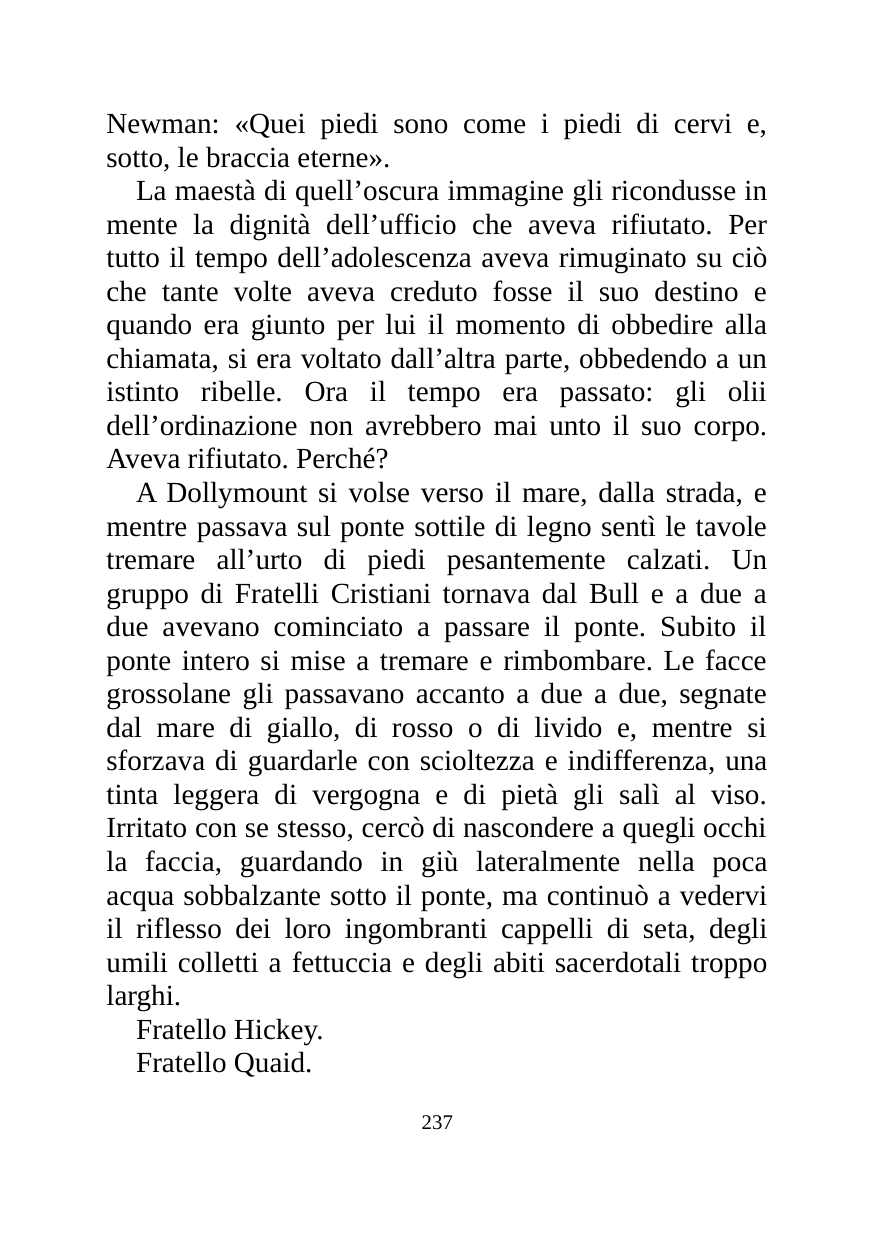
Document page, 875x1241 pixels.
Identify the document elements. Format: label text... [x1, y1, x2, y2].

text Fratello Hickey. [106, 1012, 768, 1045]
text La maestà di quell’oscura immagine gli ricondusse in mente la dignità dell’ufficio che aveva rifiutato. Per tutto il tempo dell’adolescenza aveva rimuginato su ciò che tante volte aveva creduto fosse il suo destino e quando era giunto per lui il momento di obbedire alla chiamata, si era voltato dall’altra parte, obbedendo a un istinto ribelle. Ora il tempo era passato: gli olii dell’ordinazione non avrebbero mai unto il suo corpo. Aveva rifiutato. Perché? [106, 173, 768, 475]
text Fratello Quaid. [106, 1045, 768, 1079]
text Newman: «Quei piedi sono come i piedi di cervi e, sotto, le braccia eterne». [106, 106, 768, 173]
text A Dollymount si volse verso il mare, dalla strada, e mentre passava sul ponte sottile di legno sentì le tavole tremare all’urto di piedi pesantemente calzati. Un gruppo di Fratelli Cristiani tornava dal Bull e a due a due avevano cominciato a passare il ponte. Subito il ponte intero si mise a tremare e rimbombare. Le facce grossolane gli passavano accanto a due a due, segnate dal mare di giallo, di rosso o di livido e, mentre si sforzava di guardarle con scioltezza e indifferenza, una tinta leggera di vergogna e di pietà gli salì al viso. Irritato con se stesso, cercò di nascondere a quegli occhi la faccia, guardando in giù lateralmente nella poca acqua sobbalzante sotto il ponte, ma continuò a vedervi il riflesso dei loro ingombranti cappelli di seta, degli umili colletti a fettuccia e degli abiti sacerdotali troppo larghi. [106, 475, 768, 1012]
